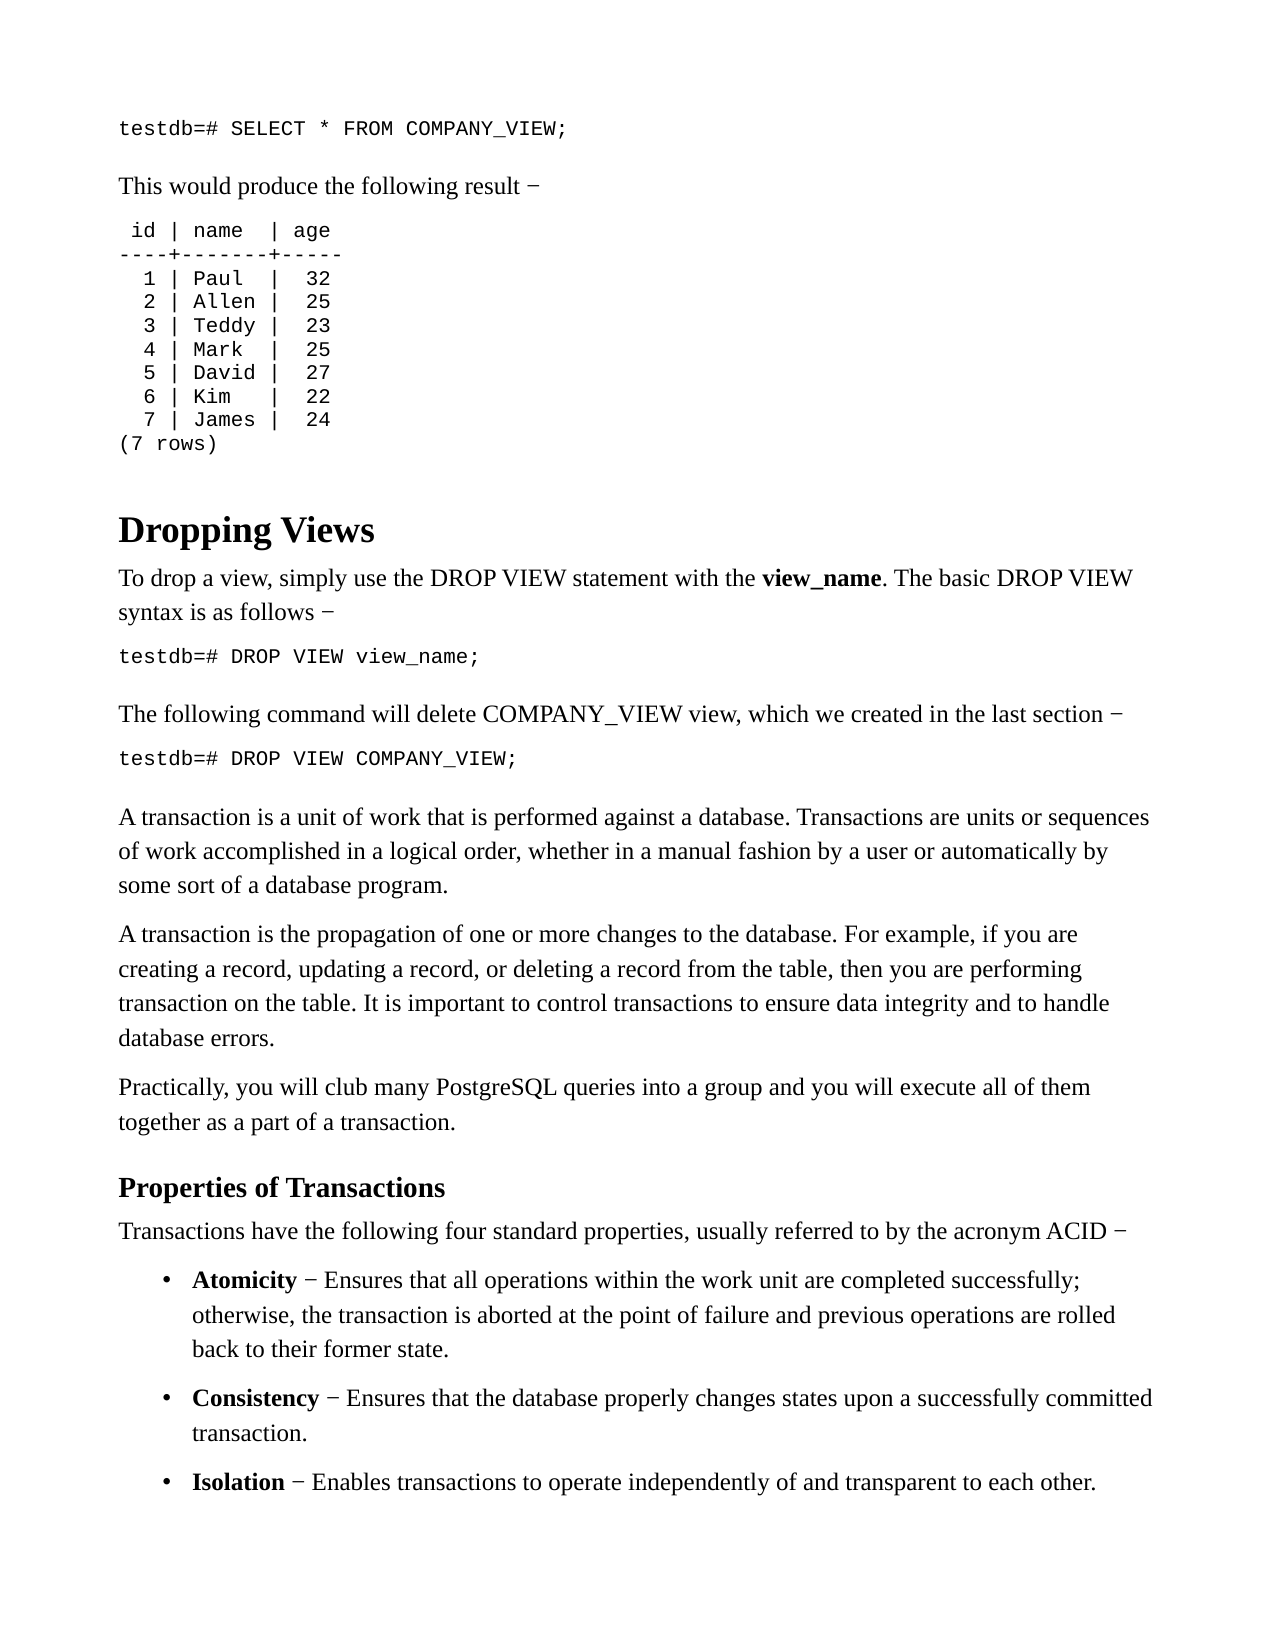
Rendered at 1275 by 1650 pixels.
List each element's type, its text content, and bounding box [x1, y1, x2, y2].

list Consistency − Ensures that the database properly changes states upon a successfully committed transaction. [162, 1383, 1157, 1447]
text 2 | Allen | 25 [118, 291, 1157, 315]
text testdb=# DROP VIEW view_name; [118, 646, 1157, 670]
text ----+-------+----- [118, 244, 1157, 268]
text 5 | David | 27 [118, 362, 1157, 386]
text A transaction is the propagation of one or more changes to the database. For example, if you are creating a record, updating a record, or deleting a record from the table, then you are performing transaction on the table. It is important to control transactions to ensure data integrity and to handle database errors. [118, 919, 1157, 1052]
subtitle Properties of Transactions [118, 1170, 1157, 1204]
text A transaction is a unit of work that is performed against a database. Transactions are units or sequences of work accomplished in a logical order, whether in a manual fashion by a user or automatically by some sort of a database program. [118, 802, 1157, 899]
list Isolation − Enables transactions to operate independently of and transparent to each other. [162, 1467, 1157, 1496]
text Transactions have the following four standard properties, usually referred to by the acronym ACID − [118, 1216, 1157, 1245]
text The following command will delete COMPANY_VIEW view, which we created in the last section − [118, 699, 1157, 728]
text testdb=# SELECT * FROM COMPANY_VIEW; [118, 118, 1157, 142]
text 7 | James | 24 [118, 409, 1157, 433]
text 4 | Mark | 25 [118, 338, 1157, 362]
text To drop a view, simply use the DROP VIEW statement with the view_name. The basic DROP VIEW syntax is as follows − [118, 563, 1157, 626]
text (7 rows) [118, 433, 1157, 457]
subtitle Dropping Views [118, 507, 1157, 550]
text testdb=# DROP VIEW COMPANY_VIEW; [118, 748, 1157, 772]
text 3 | Teddy | 23 [118, 315, 1157, 338]
text Practically, you will club many PostgreSQL queries into a group and you will execute all of them together as a part of a transaction. [118, 1072, 1157, 1135]
text This would produce the following result − [118, 171, 1157, 200]
text 6 | Kim | 22 [118, 386, 1157, 409]
list Atomicity − Ensures that all operations within the work unit are completed successfully; otherwise, the transaction is aborted at the point of failure and previous operations are rolled back to their former state. [162, 1265, 1157, 1363]
text id | name | age [118, 220, 1157, 244]
text 1 | Paul | 32 [118, 268, 1157, 291]
